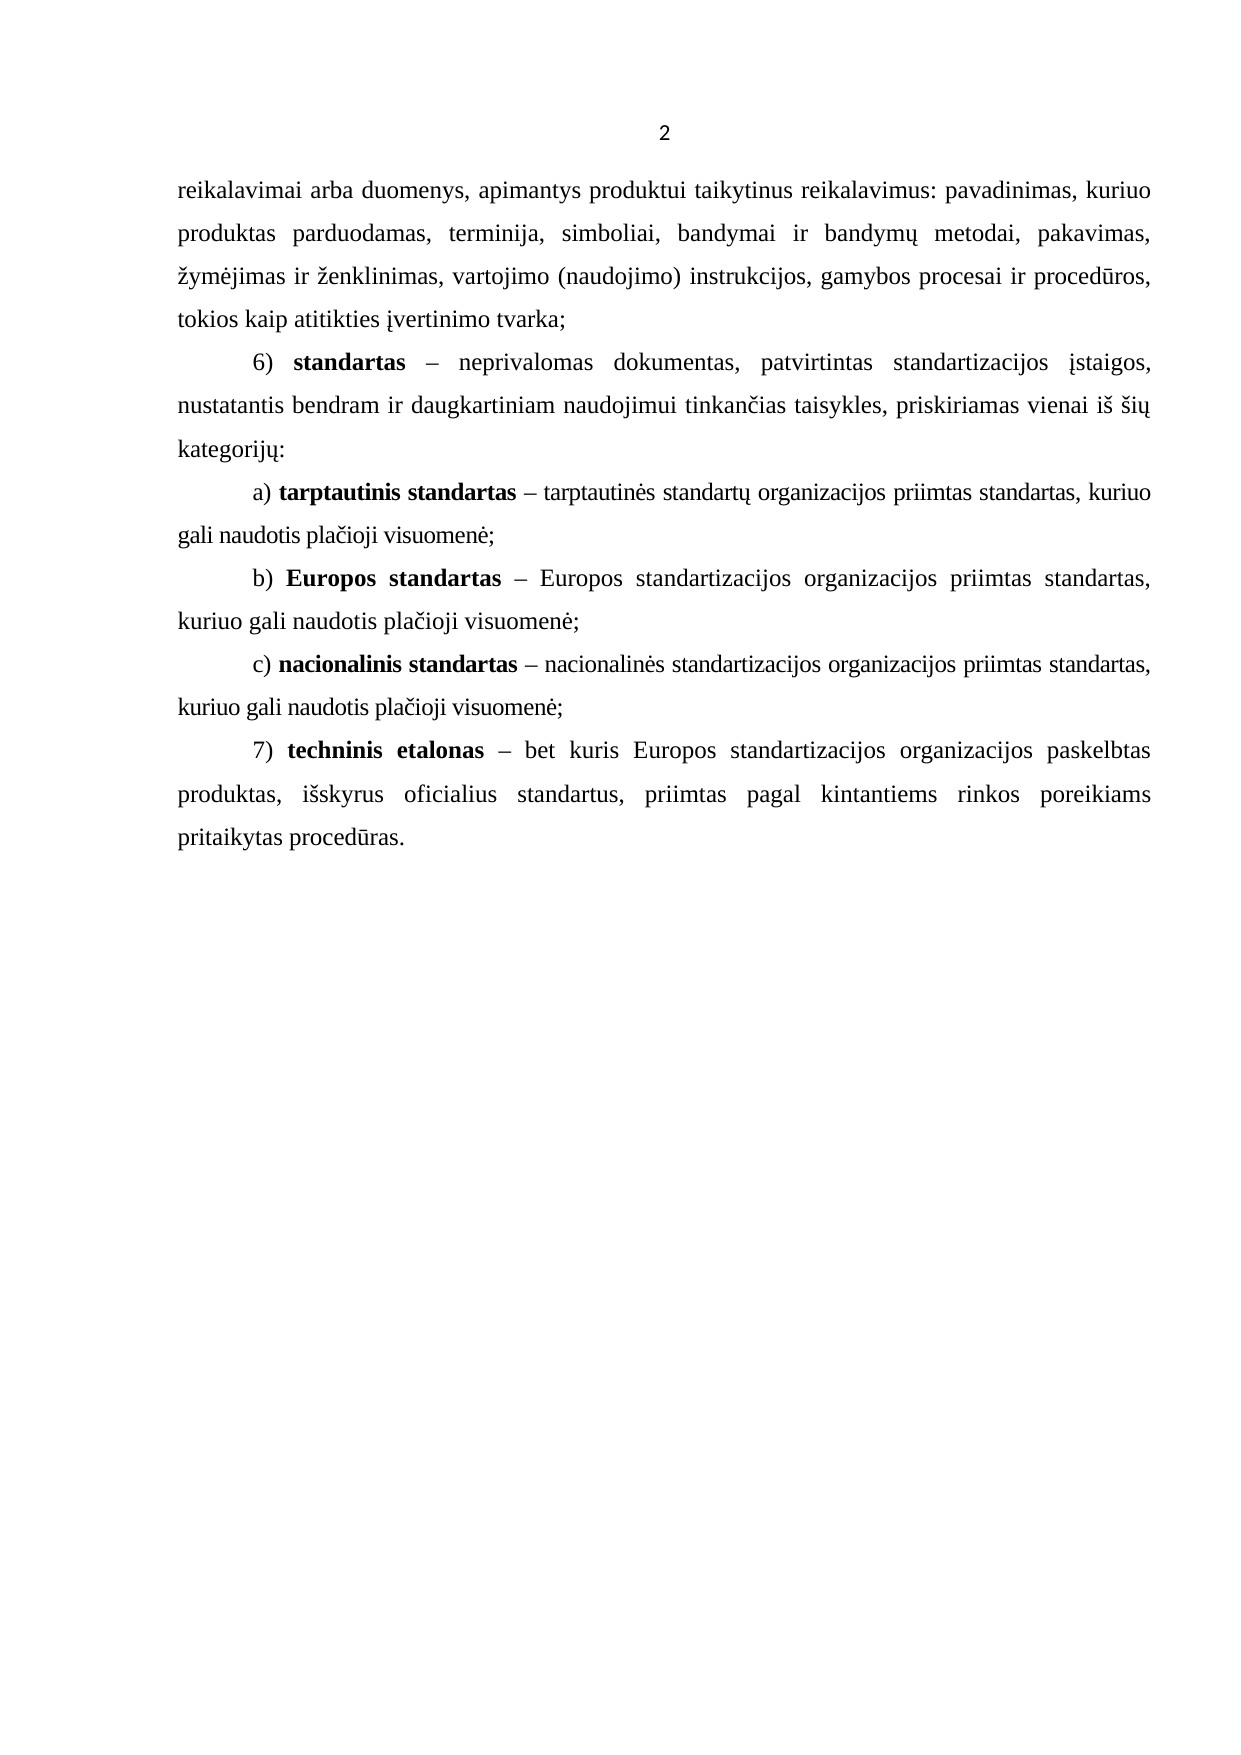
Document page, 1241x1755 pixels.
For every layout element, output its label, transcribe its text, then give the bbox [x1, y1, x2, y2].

text 6) standartas – neprivalomas dokumentas, patvirtintas standartizacijos įstaigos, nustatantis bendram ir daugkartiniam naudojimui tinkančias taisykles, priskiriamas vienai iš šių kategorijų: [177, 347, 1152, 462]
text a) tarptautinis standartas – tarptautinės standartų organizacijos priimtas standartas, kuriuo gali naudotis plačioji visuomenė; [177, 477, 1152, 549]
text reikalavimai arba duomenys, apimantys produktui taikytinus reikalavimus: pavadinimas, kuriuo produktas parduodamas, terminija, simboliai, bandymai ir bandymų metodai, pakavimas, žymėjimas ir ženklinimas, vartojimo (naudojimo) instrukcijos, gamybos procesai ir procedūros, tokios kaip atitikties įvertinimo tvarka; [177, 175, 1152, 333]
text b) Europos standartas – Europos standartizacijos organizacijos priimtas standartas, kuriuo gali naudotis plačioji visuomenė; [177, 563, 1152, 635]
text c) nacionalinis standartas – nacionalinės standartizacijos organizacijos priimtas standartas, kuriuo gali naudotis plačioji visuomenė; [177, 649, 1152, 721]
text 7) techninis etalonas – bet kuris Europos standartizacijos organizacijos paskelbtas produktas, išskyrus oficialius standartus, priimtas pagal kintantiems rinkos poreikiams pritaikytas procedūras. [177, 736, 1152, 851]
